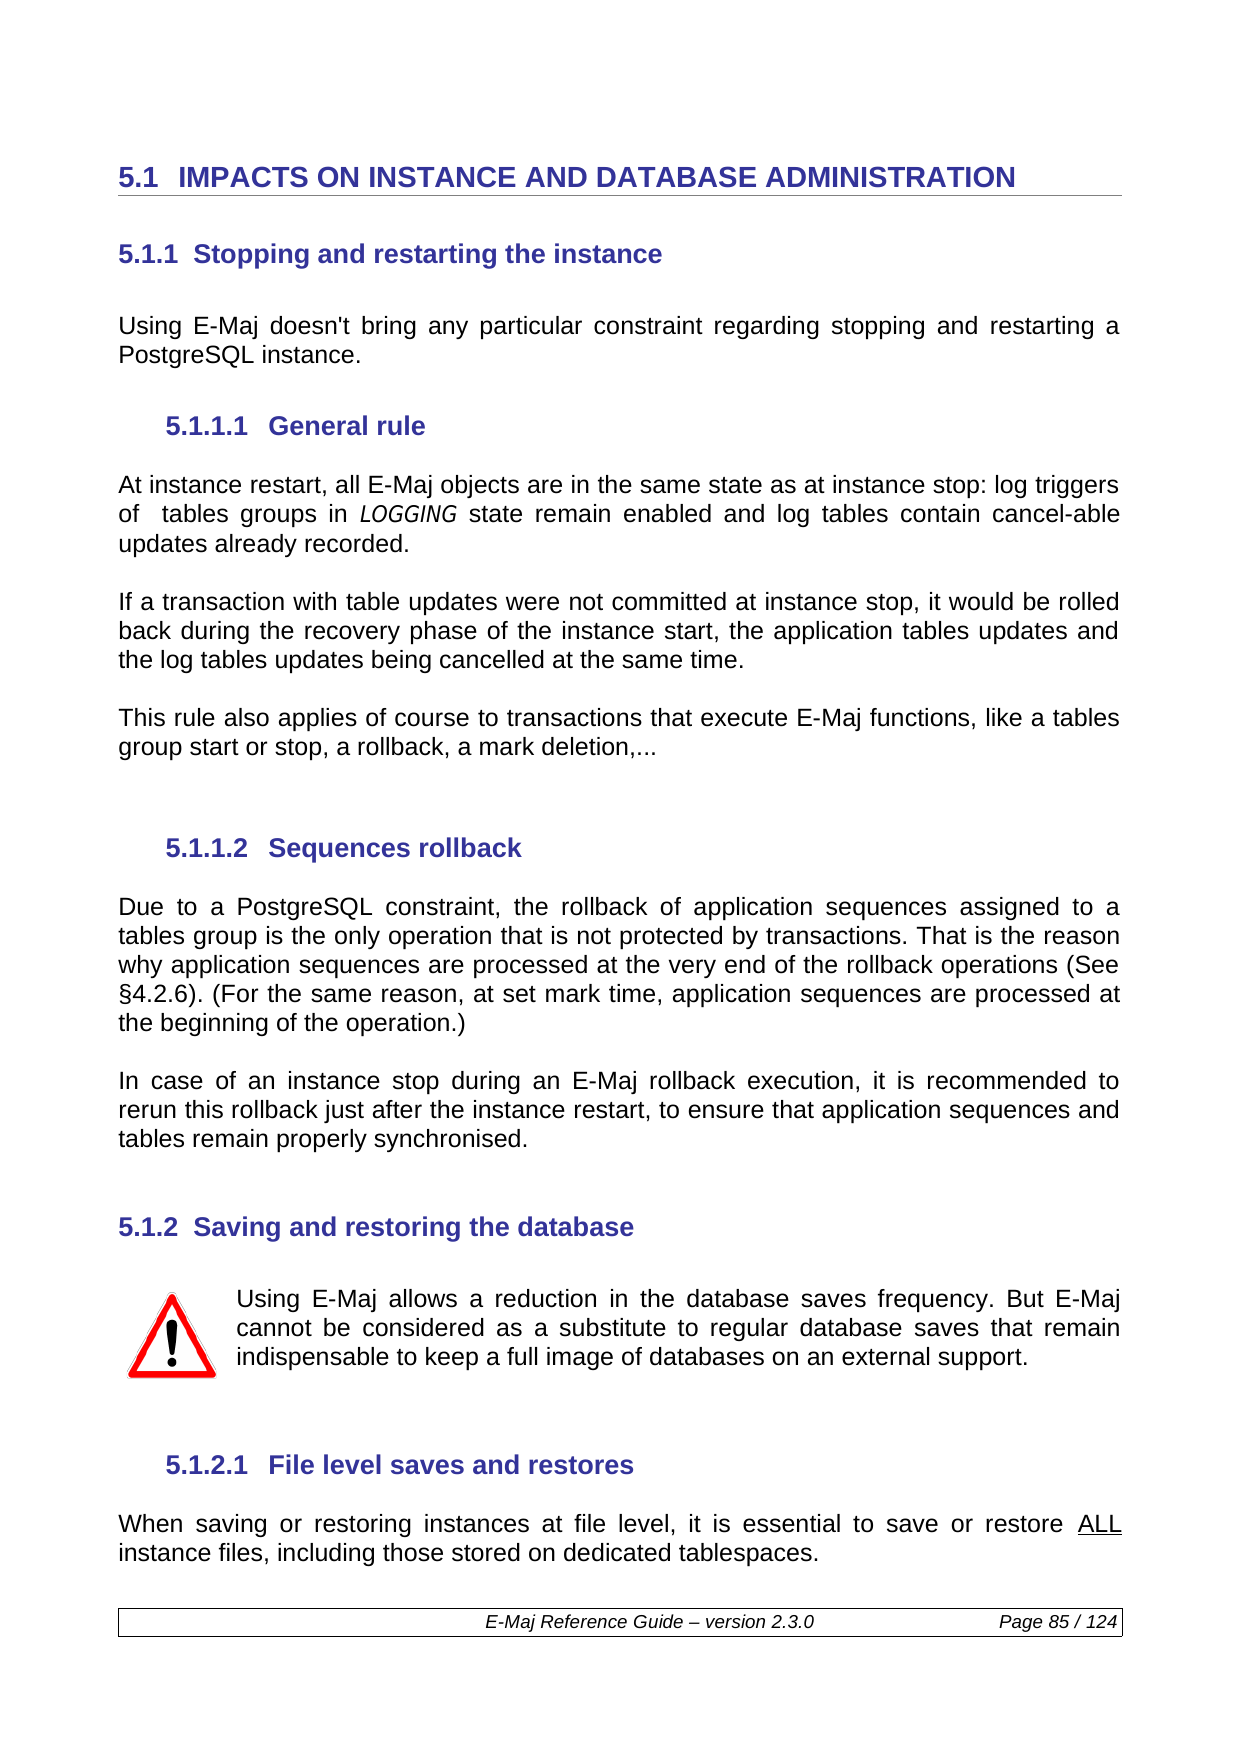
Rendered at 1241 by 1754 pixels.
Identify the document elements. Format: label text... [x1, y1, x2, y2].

text When saving or restoring instances at file level, it is essential to save or restore ALL instance files, including those stored on dedicated tablespaces. [118, 1509, 1122, 1567]
picture [126, 1292, 217, 1379]
subtitle File level saves and restores [165, 1449, 1122, 1480]
text In case of an instance stop during an E-Maj rollback execution, it is recommended to rerun this rollback just after the instance restart, to ensure that application sequences and tables remain properly synchronised. [118, 1066, 1122, 1153]
subtitle Stopping and restarting the instance [118, 238, 1122, 269]
subtitle Impacts on instance and database administration [118, 160, 1122, 195]
subtitle Saving and restoring the database [118, 1211, 1122, 1242]
text At instance restart, all E-Maj objects are in the same state as at instance stop: log triggers of tables groups in LOGGING state remain enabled and log tables contain cancel-able updates already recorded. [118, 470, 1122, 557]
subtitle General rule [165, 410, 1122, 441]
text This rule also applies of course to transactions that execute E-Maj functions, like a tables group start or stop, a rollback, a mark deletion,... [118, 703, 1122, 761]
text If a transaction with table updates were not committed at instance stop, it would be rolled back during the recovery phase of the instance start, the application tables updates and the log tables updates being cancelled at the same time. [118, 587, 1122, 674]
text Due to a PostgreSQL constraint, the rollback of application sequences assigned to a tables group is the only operation that is not protected by transactions. That is the reason why application sequences are processed at the very end of the rollback operations (See §4.2.6). (For the same reason, at set mark time, application sequences are processed at the beginning of the operation.) [118, 892, 1122, 1037]
text Using E-Maj allows a reduction in the database saves frequency. But E-Maj cannot be considered as a substitute to regular database saves that remain indispensable to keep a full image of databases on an external support. [236, 1284, 1122, 1371]
subtitle Sequences rollback [165, 832, 1122, 863]
text Using E-Maj doesn't bring any particular constraint regarding stopping and restarting a PostgreSQL instance. [118, 311, 1122, 369]
